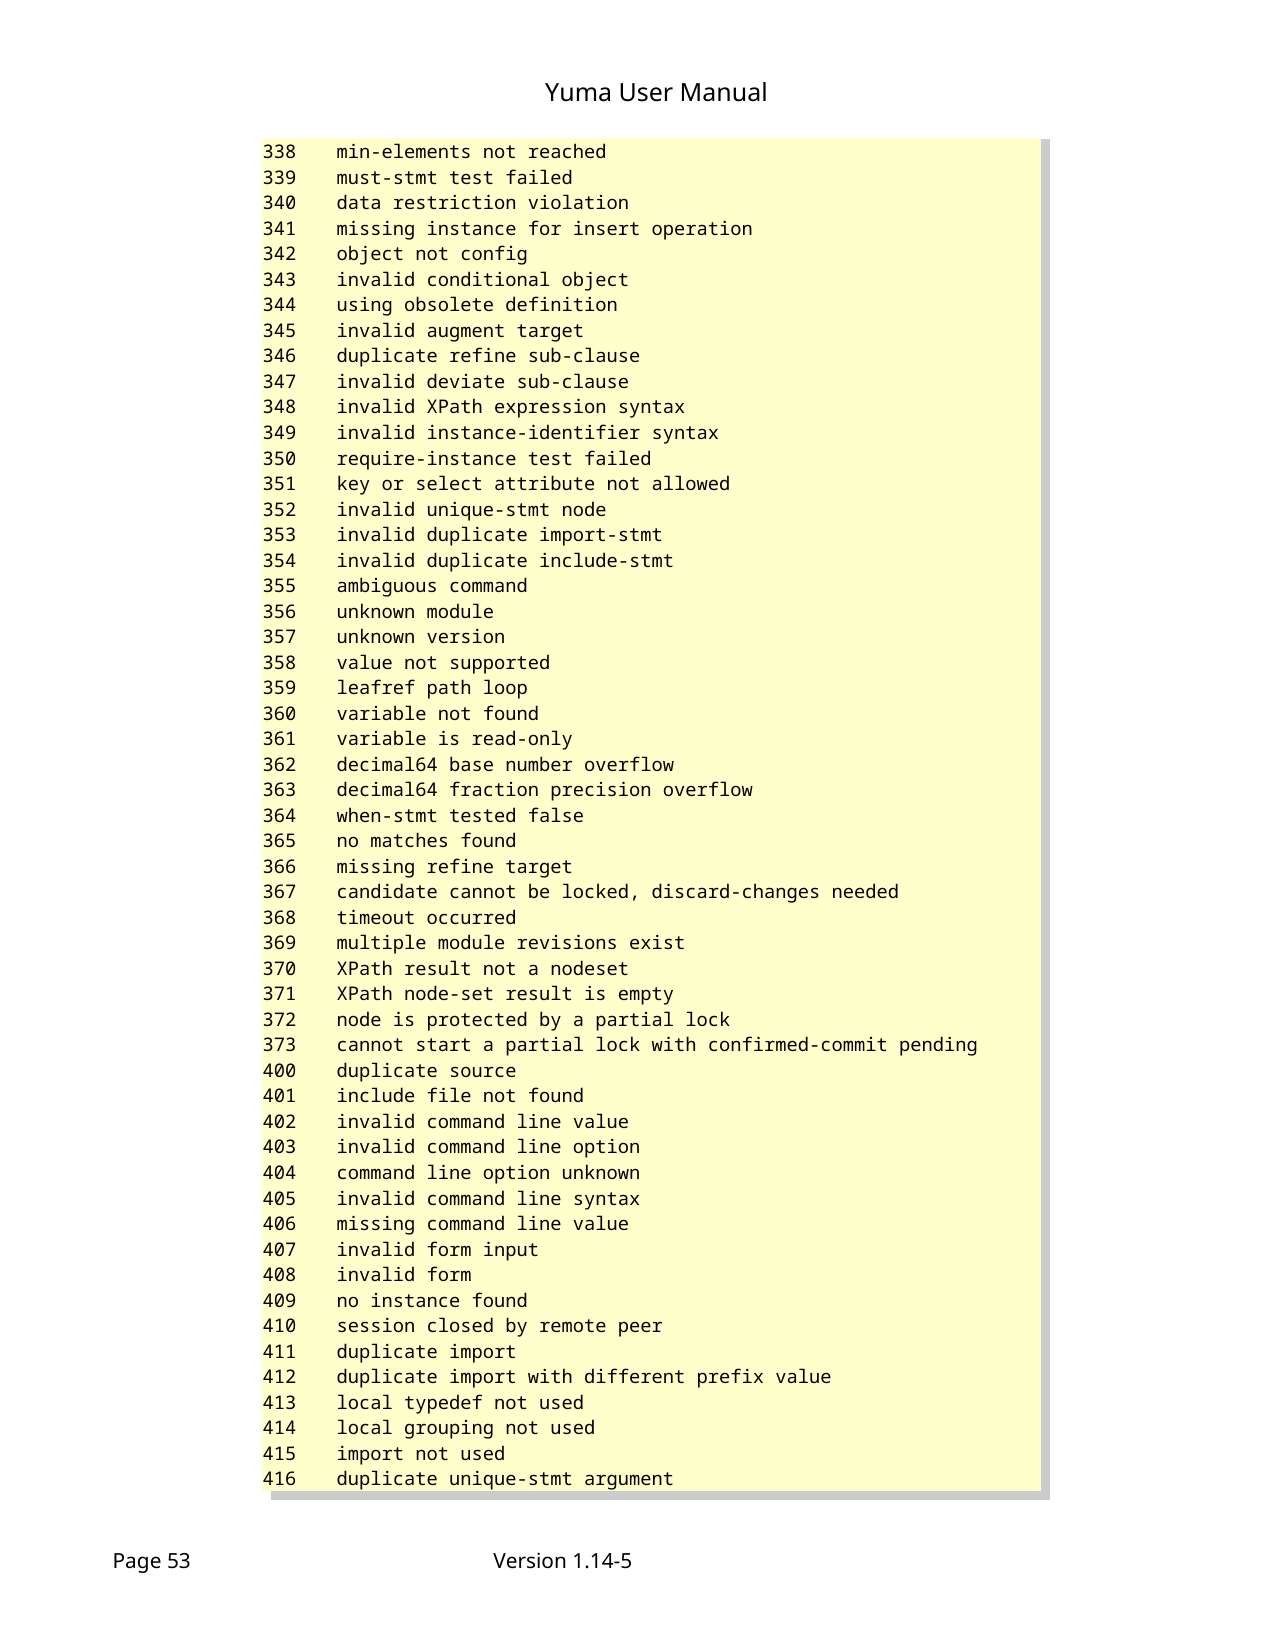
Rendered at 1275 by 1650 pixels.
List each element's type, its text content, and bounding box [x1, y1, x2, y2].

text 359 leafref path loop [262, 674, 1041, 700]
text 361 variable is read-only [262, 726, 1041, 751]
text 371 XPath node-set result is empty [262, 981, 1041, 1006]
text 370 XPath result not a nodeset [262, 955, 1041, 981]
text 402 invalid command line value [262, 1108, 1041, 1134]
text 351 key or select attribute not allowed [262, 470, 1041, 496]
text 365 no matches found [262, 828, 1041, 853]
text 355 ambiguous command [262, 572, 1041, 598]
text 367 candidate cannot be locked, discard-changes needed [262, 879, 1041, 904]
text 407 invalid form input [262, 1236, 1041, 1261]
text 340 data restriction violation [262, 189, 1041, 215]
text 338 min-elements not reached [262, 138, 1041, 164]
text 405 invalid command line syntax [262, 1185, 1041, 1210]
text 369 multiple module revisions exist [262, 930, 1041, 955]
text 413 local typedef not used [262, 1389, 1041, 1414]
text 343 invalid conditional object [262, 266, 1041, 292]
text 353 invalid duplicate import-stmt [262, 521, 1041, 547]
text 364 when-stmt tested false [262, 802, 1041, 828]
text 362 decimal64 base number overflow [262, 751, 1041, 777]
text 347 invalid deviate sub-clause [262, 368, 1041, 394]
text 415 import not used [262, 1440, 1041, 1466]
text 414 local grouping not used [262, 1414, 1041, 1440]
text 350 require-instance test failed [262, 445, 1041, 470]
text 403 invalid command line option [262, 1134, 1041, 1159]
text 342 object not config [262, 241, 1041, 266]
text 360 variable not found [262, 700, 1041, 726]
text 339 must-stmt test failed [262, 164, 1041, 189]
text 348 invalid XPath expression syntax [262, 394, 1041, 419]
text 406 missing command line value [262, 1210, 1041, 1236]
text 408 invalid form [262, 1261, 1041, 1287]
text 401 include file not found [262, 1083, 1041, 1108]
text 411 duplicate import [262, 1338, 1041, 1363]
text 400 duplicate source [262, 1057, 1041, 1083]
text 409 no instance found [262, 1287, 1041, 1312]
text 341 missing instance for insert operation [262, 215, 1041, 241]
text 349 invalid instance-identifier syntax [262, 419, 1041, 445]
text 356 unknown module [262, 598, 1041, 623]
text 372 node is protected by a partial lock [262, 1006, 1041, 1032]
text 416 duplicate unique-stmt argument [262, 1466, 1041, 1491]
text 368 timeout occurred [262, 904, 1041, 930]
text 345 invalid augment target [262, 317, 1041, 343]
text 346 duplicate refine sub-clause [262, 343, 1041, 368]
text 352 invalid unique-stmt node [262, 496, 1041, 521]
text 410 session closed by remote peer [262, 1312, 1041, 1338]
text 357 unknown version [262, 623, 1041, 649]
text 358 value not supported [262, 649, 1041, 674]
text 354 invalid duplicate include-stmt [262, 547, 1041, 572]
text 412 duplicate import with different prefix value [262, 1363, 1041, 1389]
text 363 decimal64 fraction precision overflow [262, 777, 1041, 802]
text 404 command line option unknown [262, 1159, 1041, 1185]
text 366 missing refine target [262, 853, 1041, 879]
text 373 cannot start a partial lock with confirmed-commit pending [262, 1032, 1041, 1057]
text 344 using obsolete definition [262, 292, 1041, 317]
